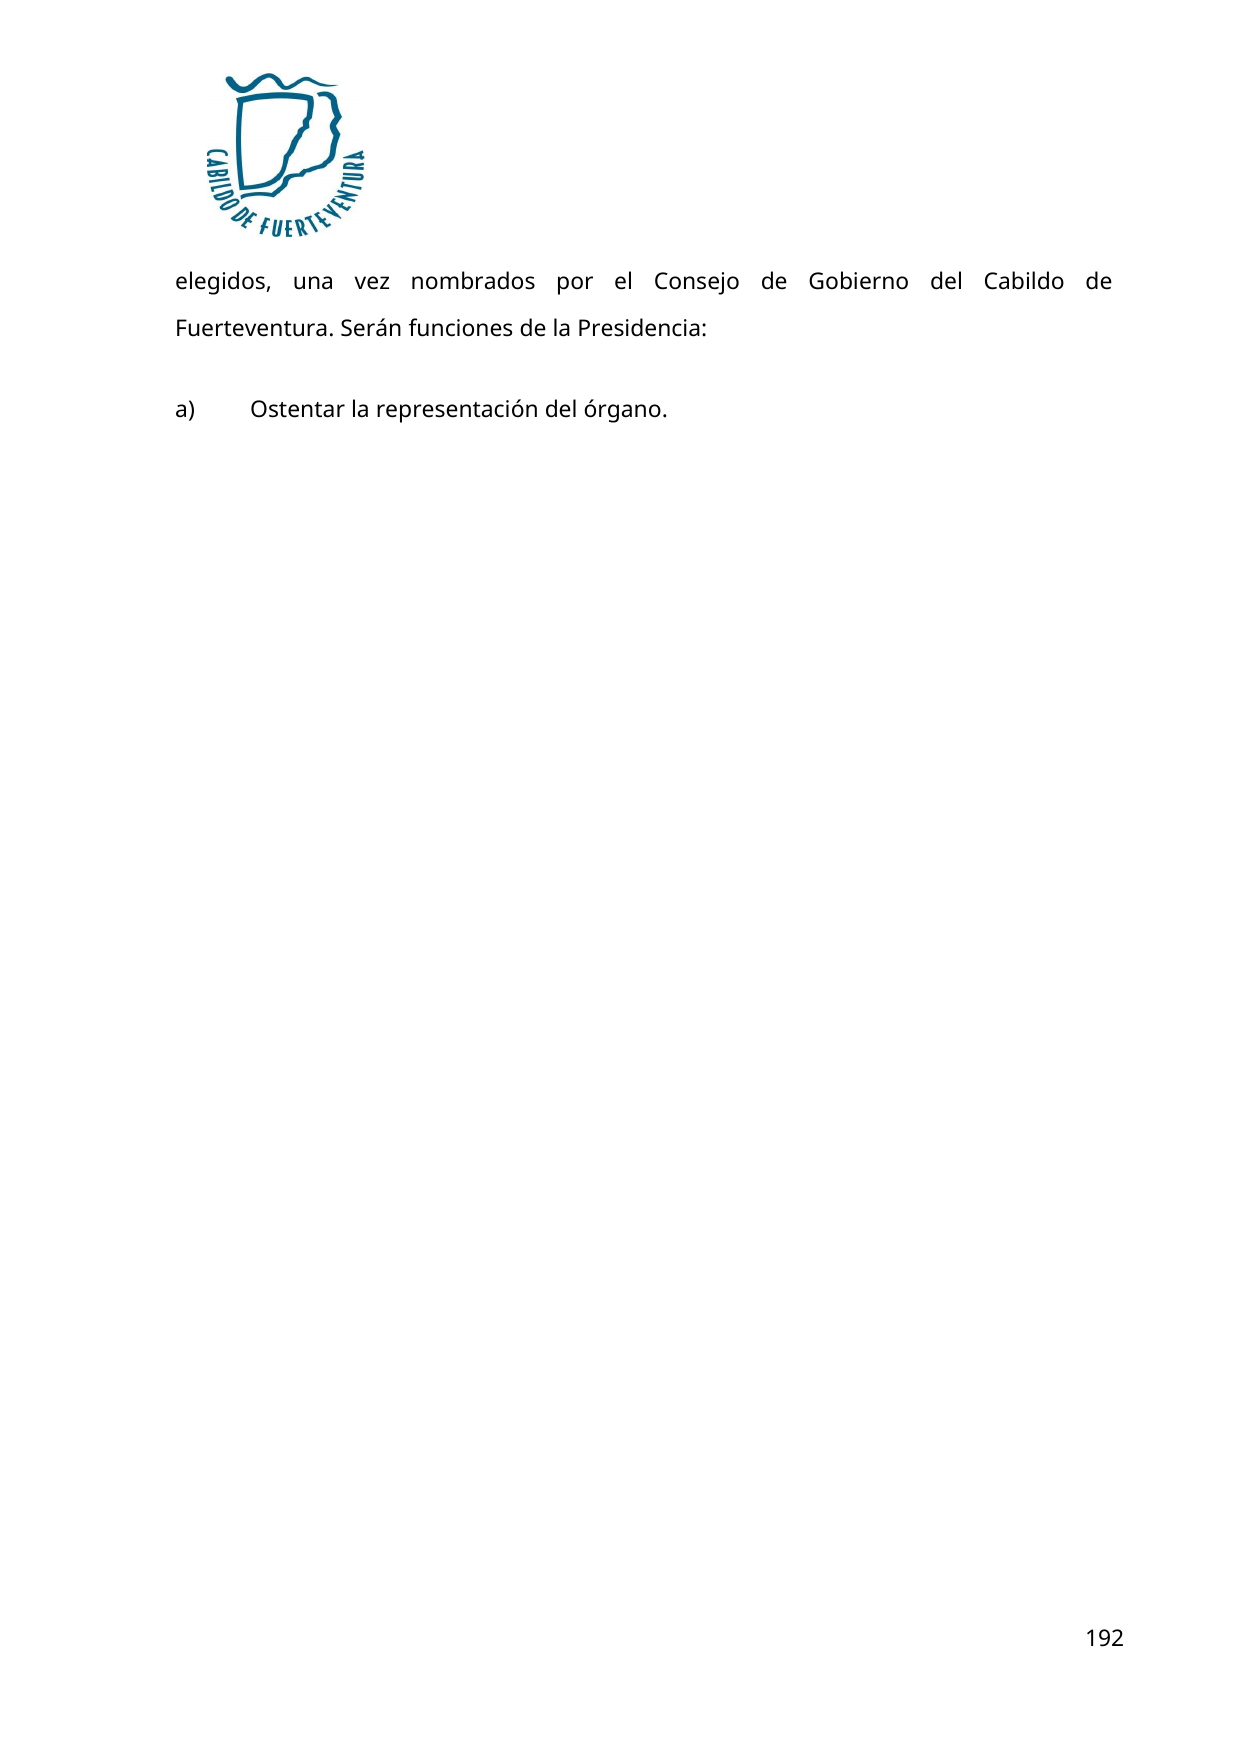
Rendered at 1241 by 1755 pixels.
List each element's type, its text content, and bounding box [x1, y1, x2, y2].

text elegidos, una vez nombrados por el Consejo de Gobierno del Cabildo de Fuerteventura. Serán funciones de la Presidencia: [175, 265, 1114, 343]
list Ostentar la representación del órgano. [175, 393, 1134, 424]
